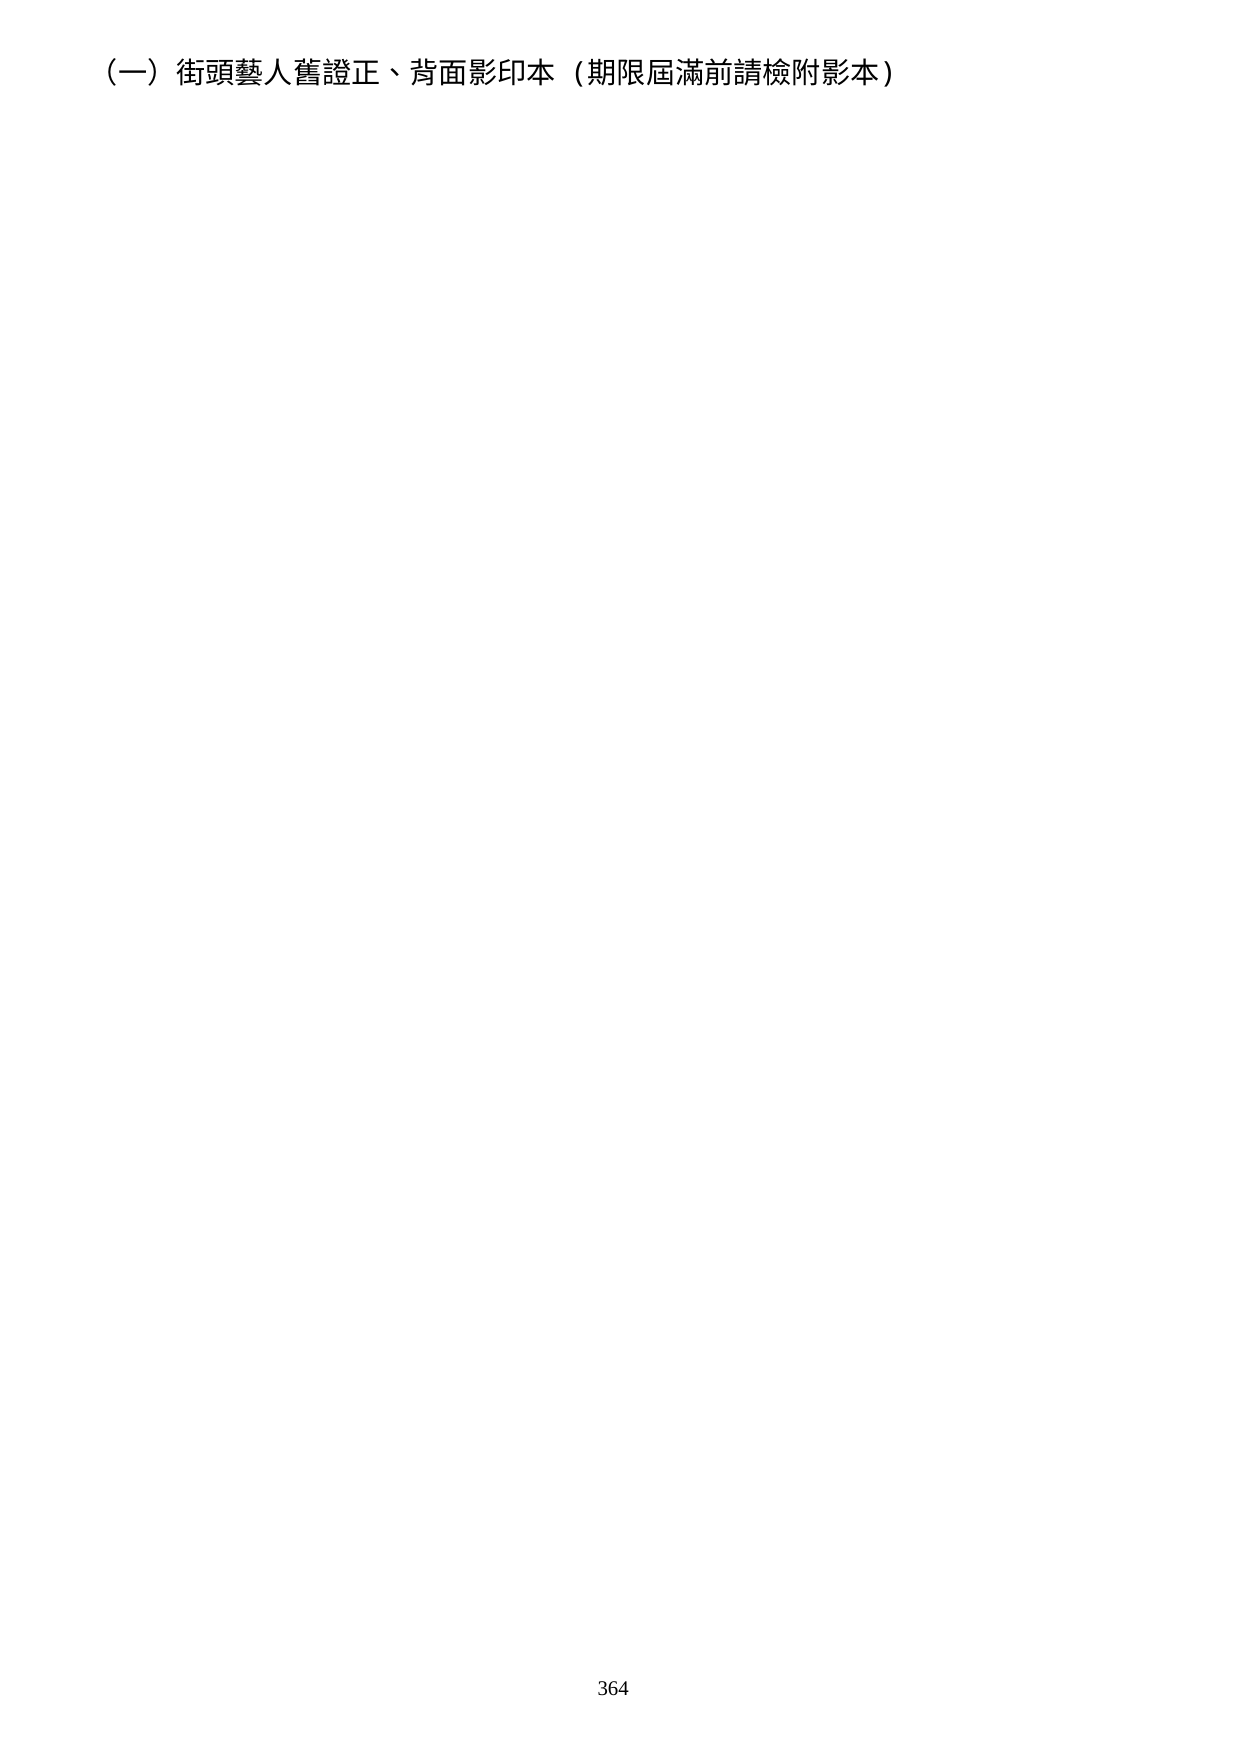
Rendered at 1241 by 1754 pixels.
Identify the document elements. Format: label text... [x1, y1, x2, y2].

text （一）街頭藝人舊證正、背面影印本 (期限屆滿前請檢附影本) [89, 29, 1137, 92]
